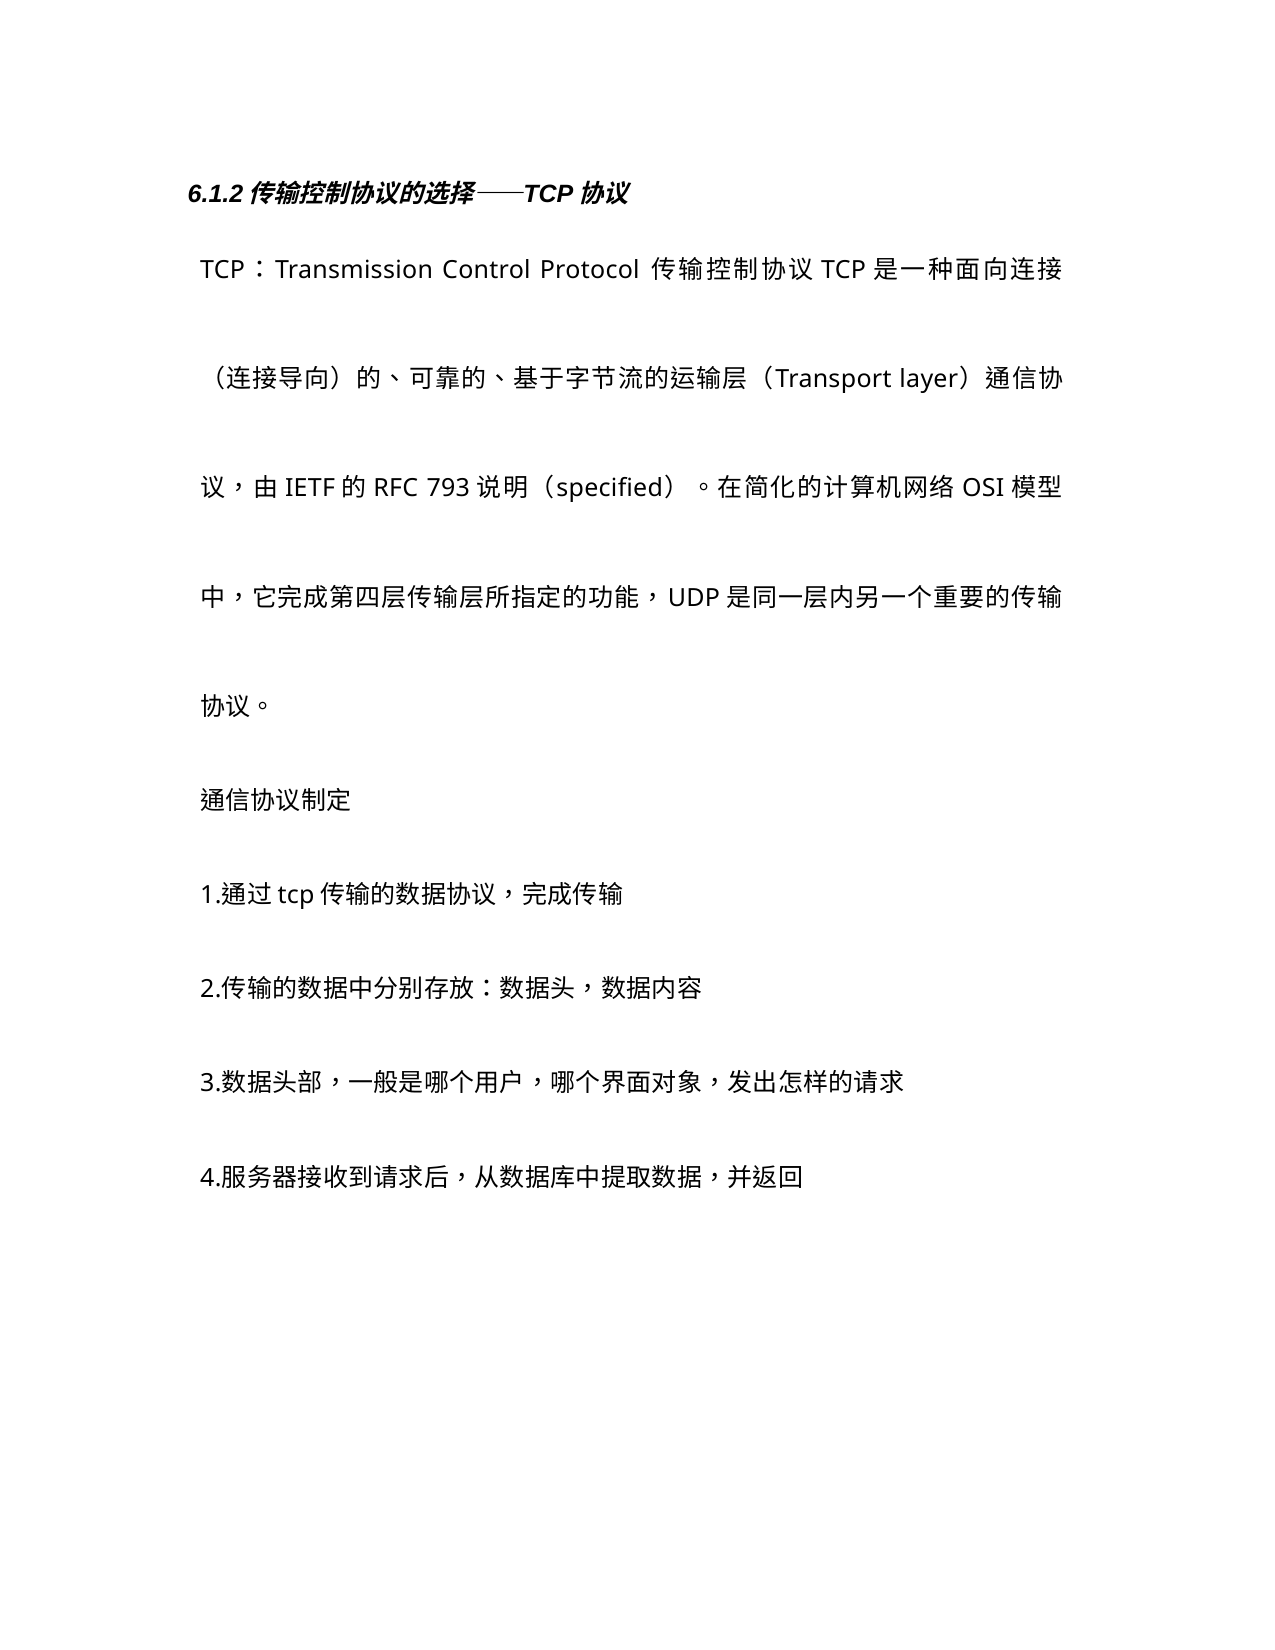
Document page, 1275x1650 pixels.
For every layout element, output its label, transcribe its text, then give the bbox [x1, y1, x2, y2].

text TCP：Transmission Control Protocol 传输控制协议TCP是一种面向连接（连接导向）的、可靠的、基于字节流的运输层（Transport layer）通信协议，由IETF的RFC 793说明（specified）。在简化的计算机网络OSI模型中，它完成第四层传输层所指定的功能，UDP是同一层内另一个重要的传输协议。 [200, 236, 1063, 738]
subtitle 6.1.2传输控制协议的选择——TCP协议 [187, 159, 1087, 224]
text 1.通过tcp传输的数据协议，完成传输 [200, 861, 1063, 926]
text 2.传输的数据中分别存放：数据头，数据内容 [200, 955, 1063, 1020]
text 4.服务器接收到请求后，从数据库中提取数据，并返回 [200, 1144, 1063, 1209]
text 3.数据头部，一般是哪个用户，哪个界面对象，发出怎样的请求 [200, 1049, 1063, 1114]
text 通信协议制定 [200, 767, 1063, 832]
